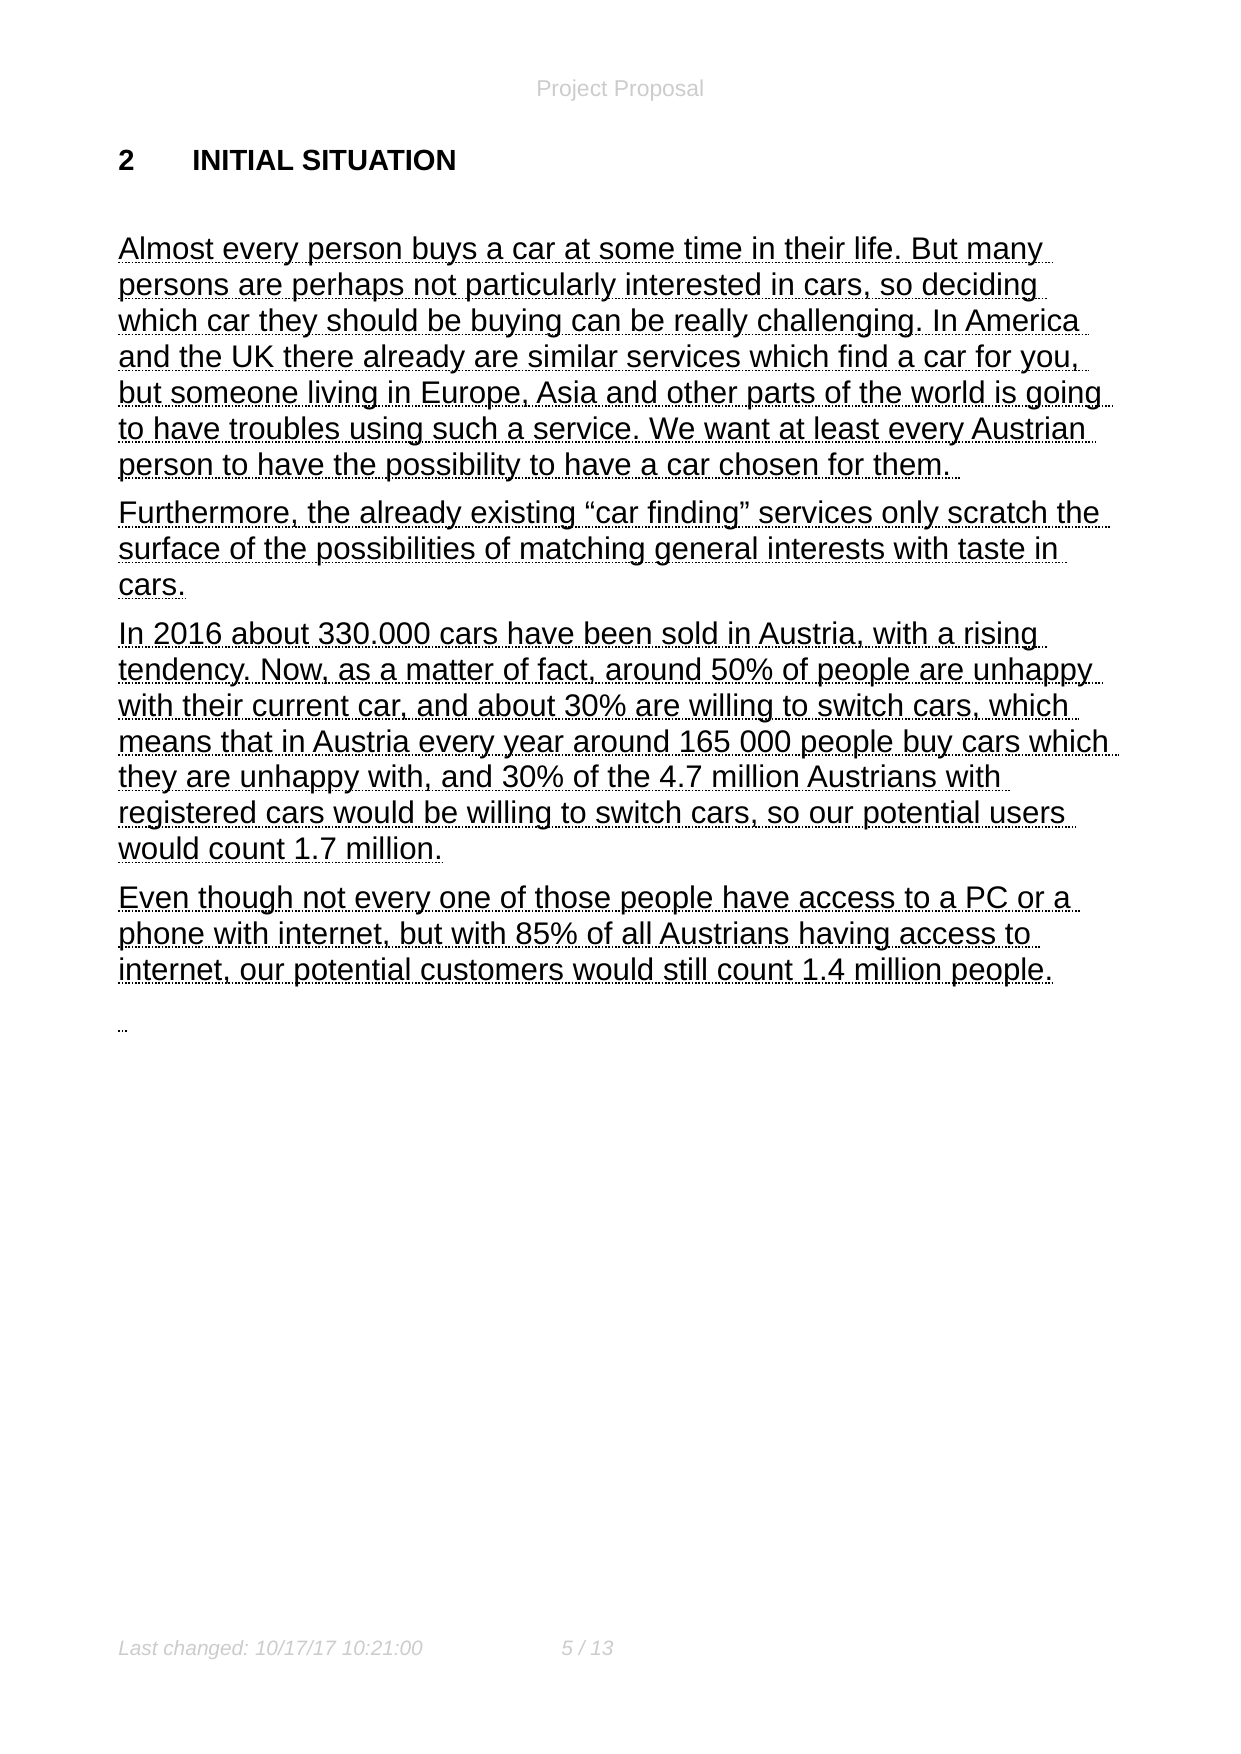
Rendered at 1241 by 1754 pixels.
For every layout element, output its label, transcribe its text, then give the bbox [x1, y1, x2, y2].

text Furthermore, the already existing “car finding” services only scratch the surface of the possibilities of matching general interests with taste in cars. [118, 494, 1122, 602]
text Almost every person buys a car at some time in their life. But many persons are perhaps not particularly interested in cars, so deciding which car they should be buying can be really challenging. In America and the UK there already are similar services which find a car for you, but someone living in Europe, Asia and other parts of the world is going to have troubles using such a service. We want at least every Austrian person to have the possibility to have a car chosen for them. [118, 230, 1122, 482]
text In 2016 about 330.000 cars have been sold in Austria, with a rising tendency. Now, as a matter of fact, around 50% of people are unhappy with their current car, and about 30% are willing to switch cars, which means that in Austria every year around 165 000 people buy cars which they are unhappy with, and 30% of the 4.7 million Austrians with registered cars would be willing to switch cars, so our potential users would count 1.7 million. [118, 615, 1122, 866]
text Even though not every one of those people have access to a PC or a phone with internet, but with 85% of all Austrians having access to internet, our potential customers would still count 1.4 million people. [118, 879, 1122, 987]
subtitle Initial Situation [118, 143, 1122, 177]
